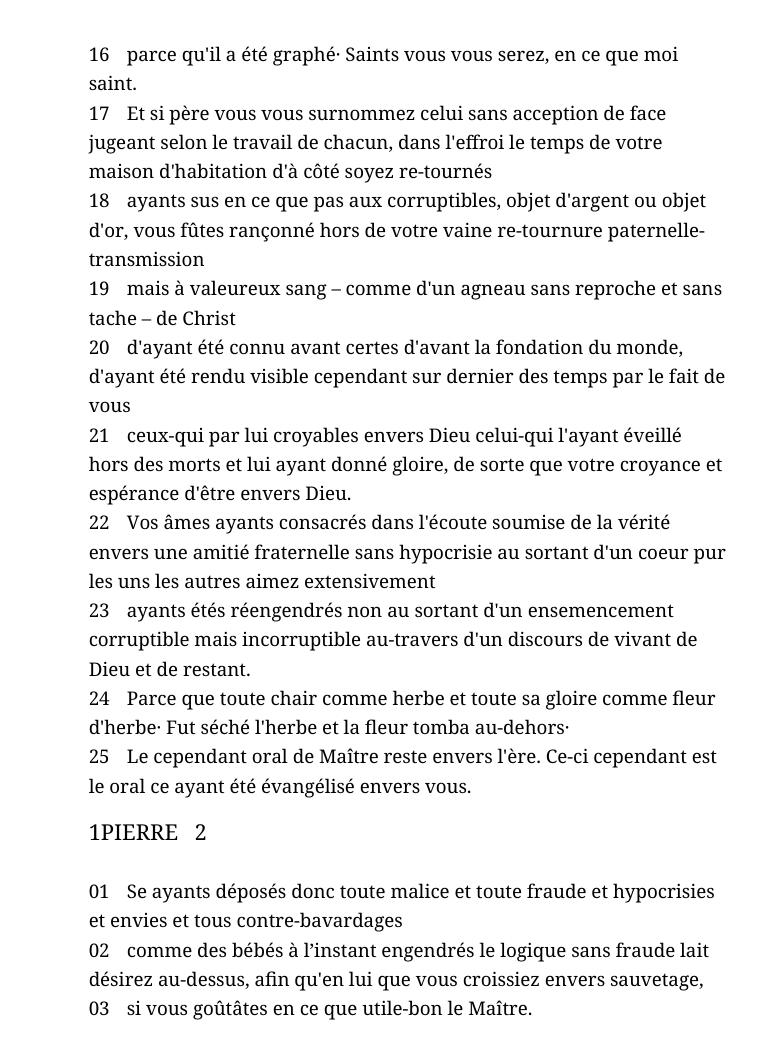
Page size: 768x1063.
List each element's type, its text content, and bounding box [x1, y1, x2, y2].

text 16 parce qu'il a été graphé· Saints vous vous serez, en ce que moi saint. 17 Et si père vous vous surnommez celui sans acception de face jugeant selon le travail de chacun, dans l'effroi le temps de votre maison d'habitation d'à côté soyez re-tournés 18 ayants sus en ce que pas aux corruptibles, objet d'argent ou objet d'or, vous fûtes rançonné hors de votre vaine re-tournure paternelle-transmission 19 mais à valeureux sang – comme d'un agneau sans reproche et sans tache – de Christ 20 d'ayant été connu avant certes d'avant la fondation du monde, d'ayant été rendu visible cependant sur dernier des temps par le fait de vous 21 ceux-qui par lui croyables envers Dieu celui-qui l'ayant éveillé hors des morts et lui ayant donné gloire, de sorte que votre croyance et espérance d'être envers Dieu. 22 Vos âmes ayants consacrés dans l'écoute soumise de la vérité envers une amitié fraternelle sans hypocrisie au sortant d'un coeur pur les uns les autres aimez extensivement 23 ayants étés réengendrés non au sortant d'un ensemencement corruptible mais incorruptible au-travers d'un discours de vivant de Dieu et de restant. 24 Parce que toute chair comme herbe et toute sa gloire comme fleur d'herbe· Fut séché l'herbe et la fleur tomba au-dehors· 25 Le cependant oral de Maître reste envers l'ère. Ce-ci cependant est le oral ce ayant été évangélisé envers vous. [88, 41, 726, 799]
text 01 Se ayants déposés donc toute malice et toute fraude et hypocrisies et envies et tous contre-bavardages 02 comme des bébés à l’instant engendrés le logique sans fraude lait désirez au-dessus, afin qu'en lui que vous croissiez envers sauvetage, 03 si vous goûtâtes en ce que utile-bon le Maître. [88, 851, 726, 1021]
text 1PIERRE 2 [88, 817, 726, 847]
